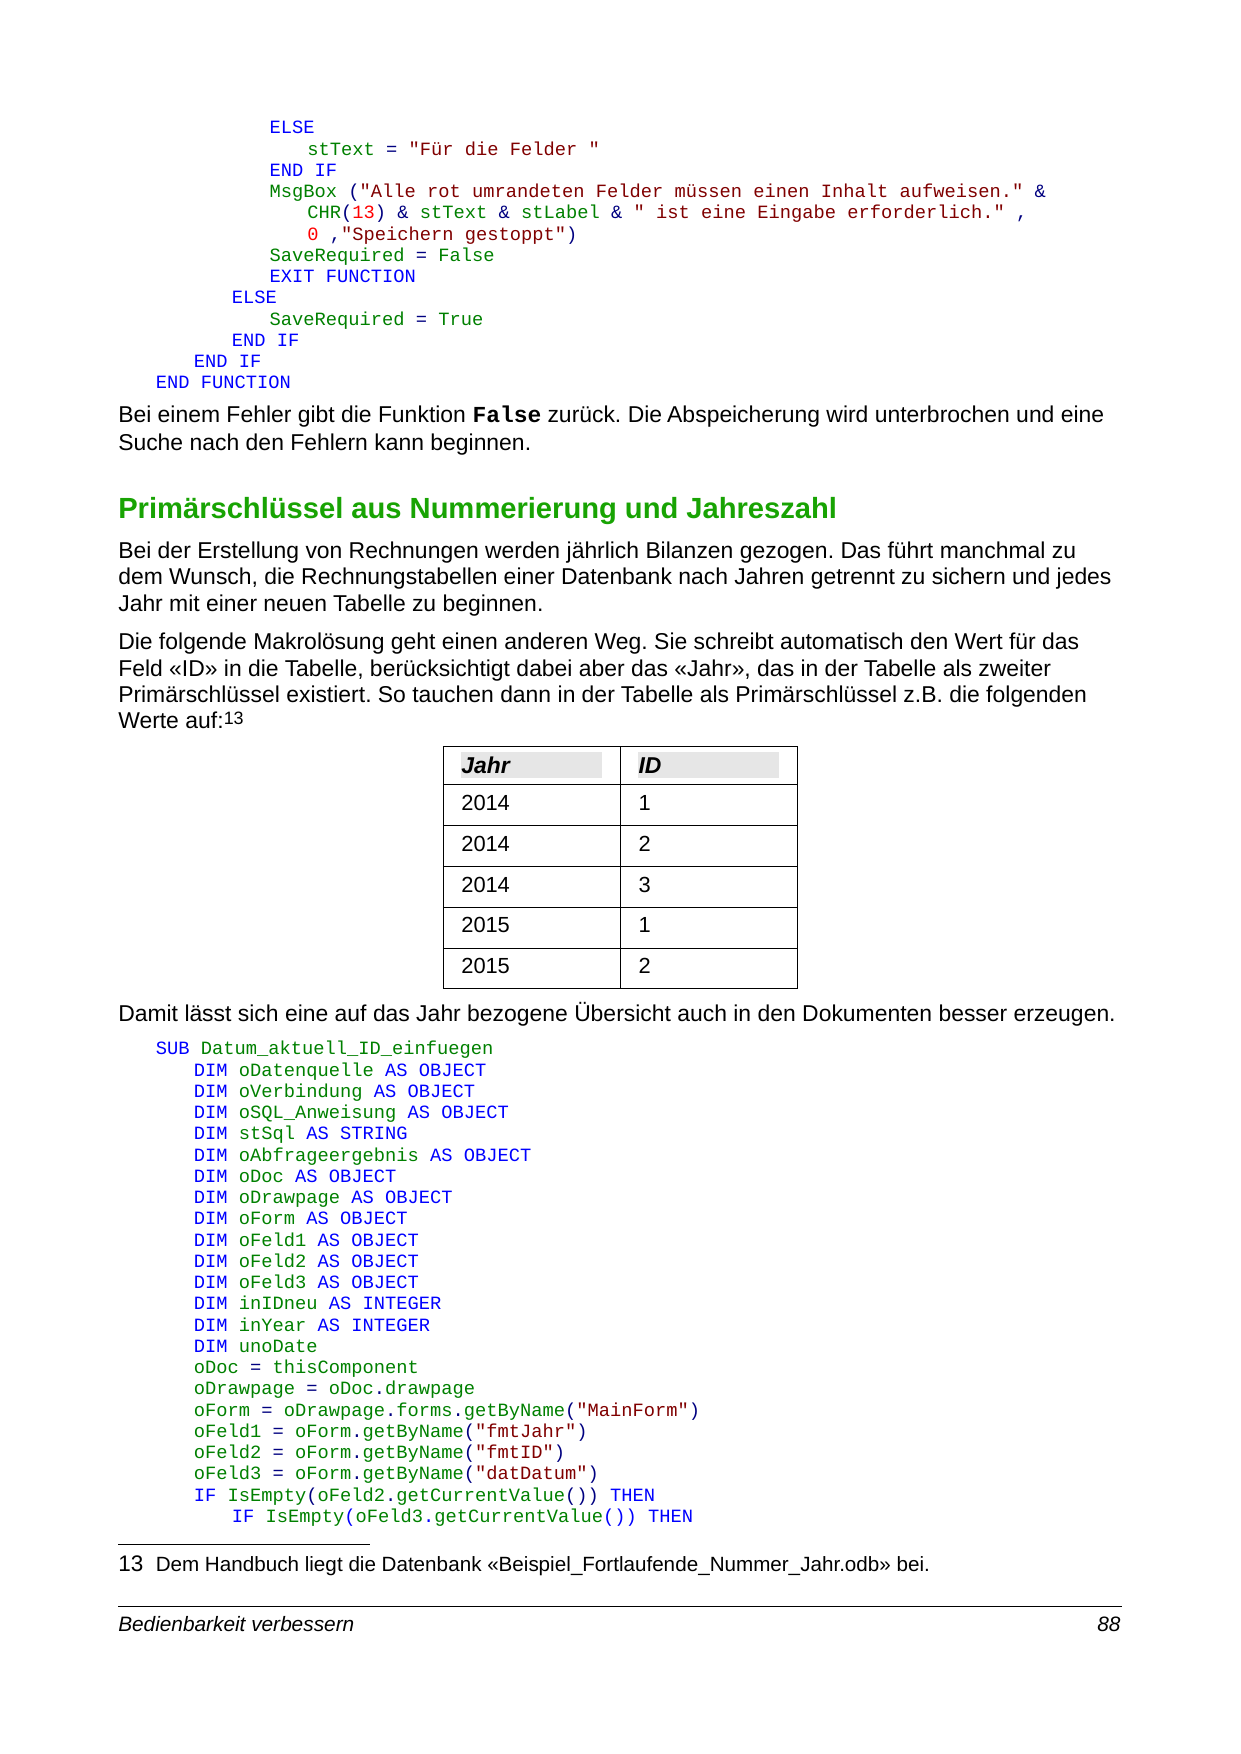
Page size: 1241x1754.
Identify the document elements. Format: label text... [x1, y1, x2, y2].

text oDrawpage = oDoc.drawpage [156, 1379, 1122, 1400]
table_header ID [621, 747, 797, 784]
text END IF [156, 161, 1122, 182]
text END IF [156, 331, 1122, 352]
text DIM stSql AS STRING [156, 1124, 1122, 1145]
text DIM unoDate [156, 1337, 1122, 1358]
text SUB Datum_aktuell_ID_einfuegen [156, 1039, 1122, 1060]
text DIM oDoc AS OBJECT [156, 1167, 1122, 1188]
text DIM oDatenquelle AS OBJECT [156, 1060, 1122, 1082]
text oFeld1 = oForm.getByName("fmtJahr") [156, 1422, 1122, 1443]
text Die folgende Makrolösung geht einen anderen Weg. Sie schreibt automatisch den Wert für das Feld «ID» in die Tabelle, berücksichtigt dabei aber das «Jahr», das in der Tabelle als zweiter Primärschlüssel existiert. So tauchen dann in der Tabelle als Primärschlüssel z.B. die folgenden Werte auf: [118, 628, 1122, 734]
table_cell 3 [621, 867, 797, 907]
text SaveRequired = False [156, 246, 1122, 267]
text DIM inYear AS INTEGER [156, 1315, 1122, 1337]
text oDoc = thisComponent [156, 1358, 1122, 1379]
text ELSE [156, 288, 1122, 309]
text EXIT FUNCTION [156, 267, 1122, 288]
table_cell 2015 [444, 908, 620, 947]
table_cell 2 [621, 826, 797, 866]
text SaveRequired = True [156, 309, 1122, 331]
text DIM inIDneu AS INTEGER [156, 1294, 1122, 1315]
table_cell 2014 [444, 826, 620, 866]
table_cell 2015 [444, 949, 620, 988]
text IF IsEmpty(oFeld3.getCurrentValue()) THEN [156, 1507, 1122, 1528]
text DIM oDrawpage AS OBJECT [156, 1188, 1122, 1209]
table_cell 1 [621, 908, 797, 947]
text DIM oAbfrageergebnis AS OBJECT [156, 1145, 1122, 1167]
table_cell 1 [621, 785, 797, 825]
text oFeld2 = oForm.getByName("fmtID") [156, 1443, 1122, 1464]
text DIM oFeld1 AS OBJECT [156, 1230, 1122, 1252]
text IF IsEmpty(oFeld2.getCurrentValue()) THEN [156, 1485, 1122, 1507]
table_cell 2 [621, 949, 797, 988]
text oFeld3 = oForm.getByName("datDatum") [156, 1464, 1122, 1485]
text DIM oVerbindung AS OBJECT [156, 1082, 1122, 1103]
table_header Jahr [444, 747, 620, 784]
text ELSE [156, 118, 1122, 139]
table_cell 2014 [444, 785, 620, 825]
text END IF [156, 352, 1122, 373]
text Damit lässt sich eine auf das Jahr bezogene Übersicht auch in den Dokumenten besser erzeugen. [118, 1000, 1122, 1027]
text DIM oFeld3 AS OBJECT [156, 1273, 1122, 1294]
text DIM oForm AS OBJECT [156, 1209, 1122, 1230]
text Bei der Erstellung von Rechnungen werden jährlich Bilanzen gezogen. Das führt manchmal zu dem Wunsch, die Rechnungstabellen einer Datenbank nach Jahren getrennt zu sichern und jedes Jahr mit einer neuen Tabelle zu beginnen. [118, 537, 1122, 616]
table_cell 2014 [444, 867, 620, 907]
text oForm = oDrawpage.forms.getByName("MainForm") [156, 1400, 1122, 1422]
text DIM oFeld2 AS OBJECT [156, 1252, 1122, 1273]
text Dem Handbuch liegt die Datenbank «Beispiel_Fortlaufende_Nummer_Jahr.odb» bei. [118, 1551, 1122, 1576]
subtitle Primärschlüssel aus Nummerierung und Jahreszahl [118, 491, 1122, 524]
text END FUNCTION [156, 373, 1122, 394]
text MsgBox ("Alle rot umrandeten Felder müssen einen Inhalt aufweisen." & CHR(13) & stText & stLabel & " ist eine Eingabe erforderlich." , 0 ,"Speichern gestoppt") [156, 182, 1122, 246]
text Bei einem Fehler gibt die Funktion False zurück. Die Abspeicherung wird unterbrochen und eine Suche nach den Fehlern kann beginnen. [118, 401, 1122, 455]
text DIM oSQL_Anweisung AS OBJECT [156, 1103, 1122, 1124]
text stText = "Für die Felder " [156, 139, 1122, 161]
